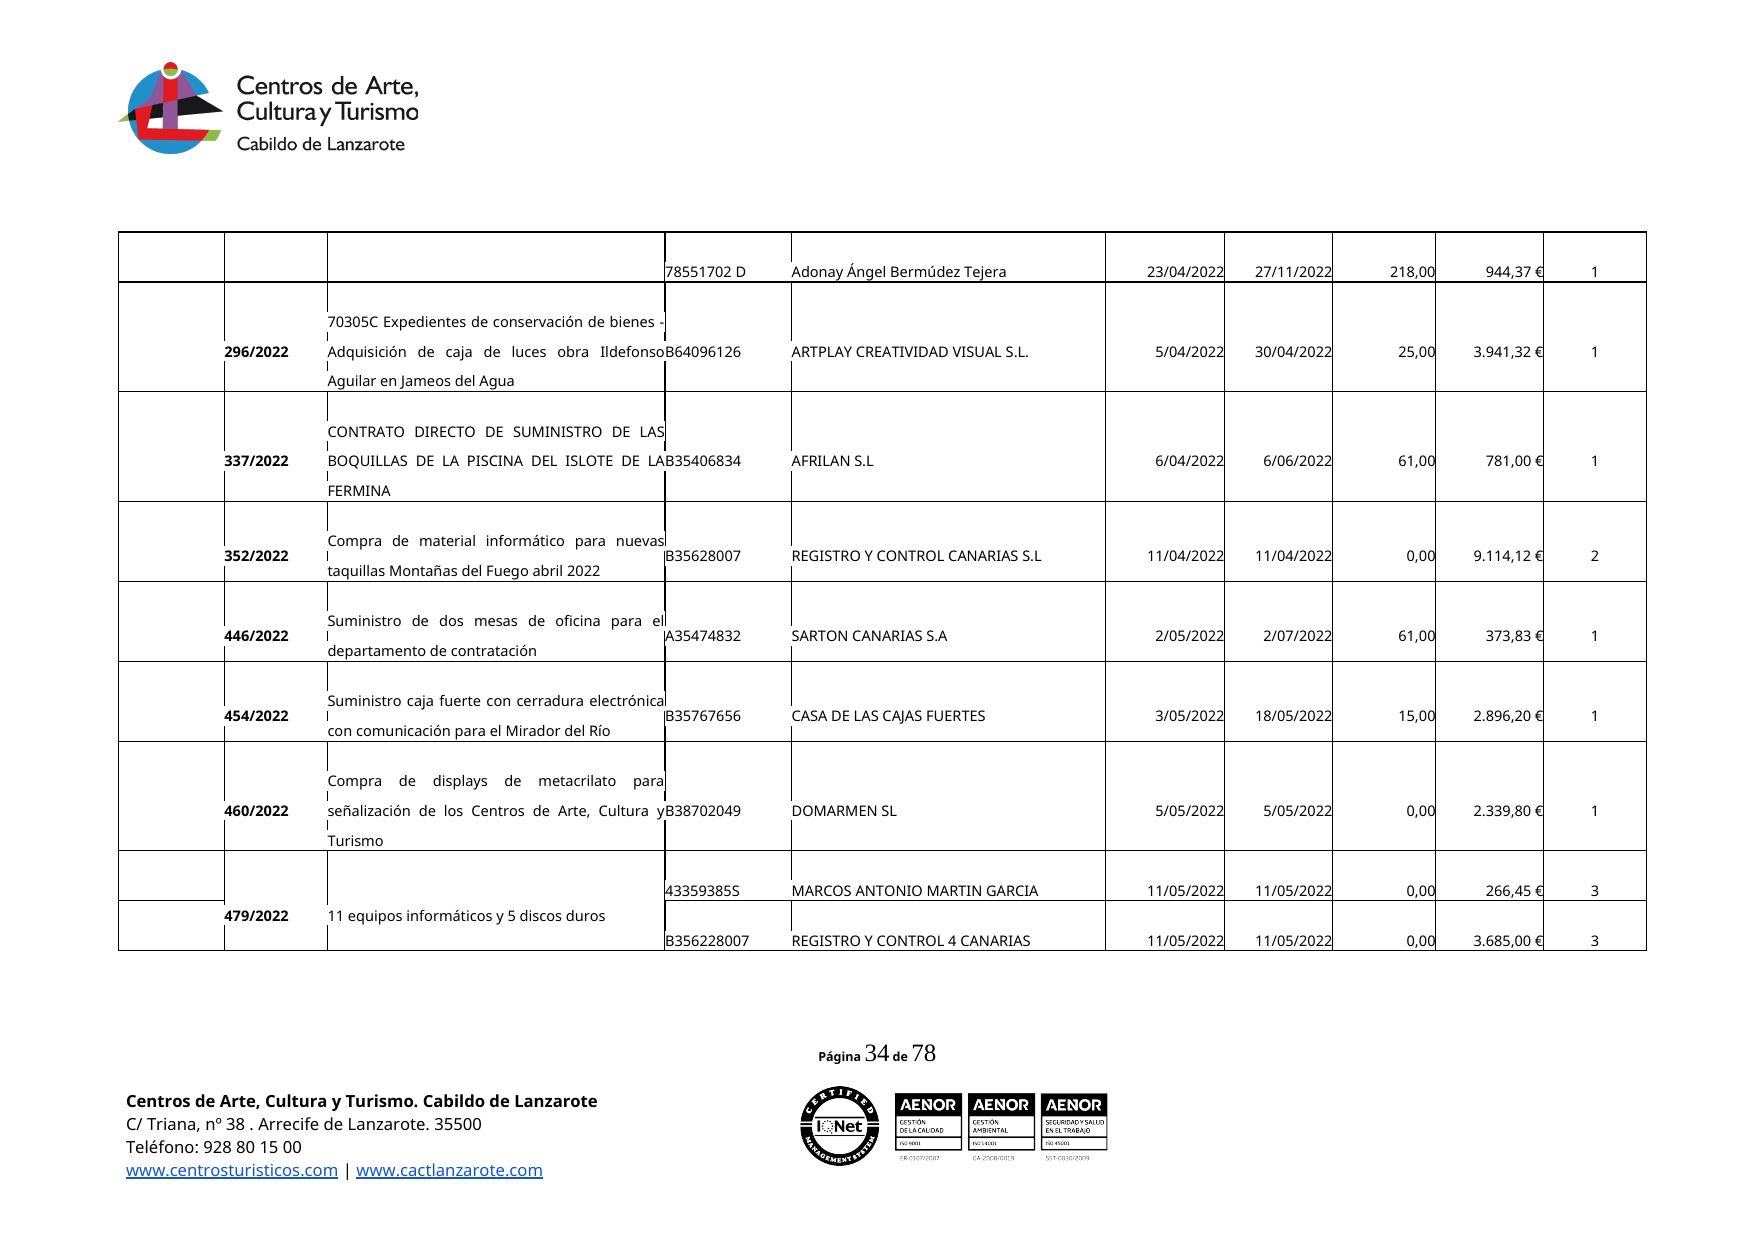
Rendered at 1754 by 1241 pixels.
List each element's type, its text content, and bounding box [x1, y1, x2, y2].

table_cell 0,00 [1333, 502, 1435, 581]
table_cell [119, 901, 224, 950]
table_cell [119, 502, 224, 581]
table_cell SARTON CANARIAS S.A [792, 582, 1105, 661]
table_cell 78551702 D [666, 233, 791, 281]
table_cell 1 [1544, 283, 1646, 391]
table_cell 2/05/2022 [1106, 582, 1224, 661]
table_cell 218,00 [1333, 233, 1435, 281]
table_cell Adonay Ángel Bermúdez Tejera [792, 233, 1105, 281]
table_cell 454/2022 [225, 662, 327, 741]
table_cell 11/05/2022 [1225, 901, 1332, 950]
table_cell 373,83 € [1436, 582, 1543, 661]
table_cell MARCOS ANTONIO MARTIN GARCIA [792, 851, 1105, 900]
table_cell 5/05/2022 [1106, 742, 1224, 850]
table_cell B38702049 [666, 742, 791, 850]
table_cell 61,00 [1333, 582, 1435, 661]
table_cell 6/06/2022 [1225, 392, 1332, 501]
picture [800, 1086, 1108, 1166]
table_cell 11/05/2022 [1225, 851, 1332, 900]
table_cell 266,45 € [1436, 851, 1543, 900]
table_cell 1 [1544, 233, 1646, 281]
table_cell 2.896,20 € [1436, 662, 1543, 741]
table_cell 337/2022 [225, 392, 327, 501]
table_cell 6/04/2022 [1106, 392, 1224, 501]
table_cell [119, 582, 224, 661]
table_cell 11/05/2022 [1106, 851, 1224, 900]
table_cell REGISTRO Y CONTROL 4 CANARIAS [792, 901, 1105, 950]
table_cell 11/04/2022 [1106, 502, 1224, 581]
table_cell 0,00 [1333, 742, 1435, 850]
table_cell B35406834 [666, 392, 791, 501]
table_cell 15,00 [1333, 662, 1435, 741]
table_cell B64096126 [666, 283, 791, 391]
table_cell 296/2022 [225, 283, 327, 391]
table_cell 479/2022 [225, 851, 327, 950]
table_cell 43359385S [666, 851, 791, 900]
table_cell 446/2022 [225, 582, 327, 661]
table_cell 3.685,00 € [1436, 901, 1543, 950]
table_cell 61,00 [1333, 392, 1435, 501]
table_cell 352/2022 [225, 502, 327, 581]
table_cell 0,00 [1333, 901, 1435, 950]
table_cell [328, 233, 664, 281]
table_cell Compra de material informático para nuevas taquillas Montañas del Fuego abril 2022 [328, 502, 664, 581]
table_cell 70305C Expedientes de conservación de bienes - Adquisición de caja de luces obra Ildefonso Aguilar en Jameos del Agua [328, 283, 664, 391]
table_cell 3.941,32 € [1436, 283, 1543, 391]
table_cell 5/04/2022 [1106, 283, 1224, 391]
table_cell B35767656 [666, 662, 791, 741]
table_cell [119, 662, 224, 741]
table_cell 9.114,12 € [1436, 502, 1543, 581]
table_cell 1 [1544, 582, 1646, 661]
table_cell [119, 392, 224, 501]
table_cell [119, 851, 224, 900]
table_cell 0,00 [1333, 851, 1435, 900]
table_cell 781,00 € [1436, 392, 1543, 501]
table_cell A35474832 [666, 582, 791, 661]
table_cell [225, 233, 327, 281]
table_cell 944,37 € [1436, 233, 1543, 281]
table_cell DOMARMEN SL [792, 742, 1105, 850]
table_cell B356228007 [666, 901, 791, 950]
table_cell 3 [1544, 851, 1646, 900]
table_cell 18/05/2022 [1225, 662, 1332, 741]
table_cell 1 [1544, 662, 1646, 741]
table_cell Suministro de dos mesas de oficina para el departamento de contratación [328, 582, 664, 661]
table_cell CONTRATO DIRECTO DE SUMINISTRO DE LAS BOQUILLAS DE LA PISCINA DEL ISLOTE DE LA FERMINA [328, 392, 664, 501]
table_cell 1 [1544, 392, 1646, 501]
table_cell Suministro caja fuerte con cerradura electrónica con comunicación para el Mirador del Río [328, 662, 664, 741]
table_cell 11/05/2022 [1106, 901, 1224, 950]
table_cell 2 [1544, 502, 1646, 581]
table_cell 5/05/2022 [1225, 742, 1332, 850]
table_cell CASA DE LAS CAJAS FUERTES [792, 662, 1105, 741]
table_cell REGISTRO Y CONTROL CANARIAS S.L [792, 502, 1105, 581]
table_cell 2/07/2022 [1225, 582, 1332, 661]
table_cell AFRILAN S.L [792, 392, 1105, 501]
table_cell 23/04/2022 [1106, 233, 1224, 281]
table_cell 1 [1544, 742, 1646, 850]
table_cell 2.339,80 € [1436, 742, 1543, 850]
table_cell 3 [1544, 901, 1646, 950]
table_cell [119, 283, 224, 391]
table_cell Compra de displays de metacrilato para señalización de los Centros de Arte, Cultura y Turismo [328, 742, 664, 850]
table_cell 27/11/2022 [1225, 233, 1332, 281]
table_cell B35628007 [666, 502, 791, 581]
table_cell 11 equipos informáticos y 5 discos duros [328, 851, 664, 950]
table_cell [119, 233, 224, 281]
table_cell 11/04/2022 [1225, 502, 1332, 581]
picture [118, 62, 418, 154]
table_cell 460/2022 [225, 742, 327, 850]
table_cell ARTPLAY CREATIVIDAD VISUAL S.L. [792, 283, 1105, 391]
table_cell 25,00 [1333, 283, 1435, 391]
table_cell [119, 742, 224, 850]
table_cell 3/05/2022 [1106, 662, 1224, 741]
table_cell 30/04/2022 [1225, 283, 1332, 391]
